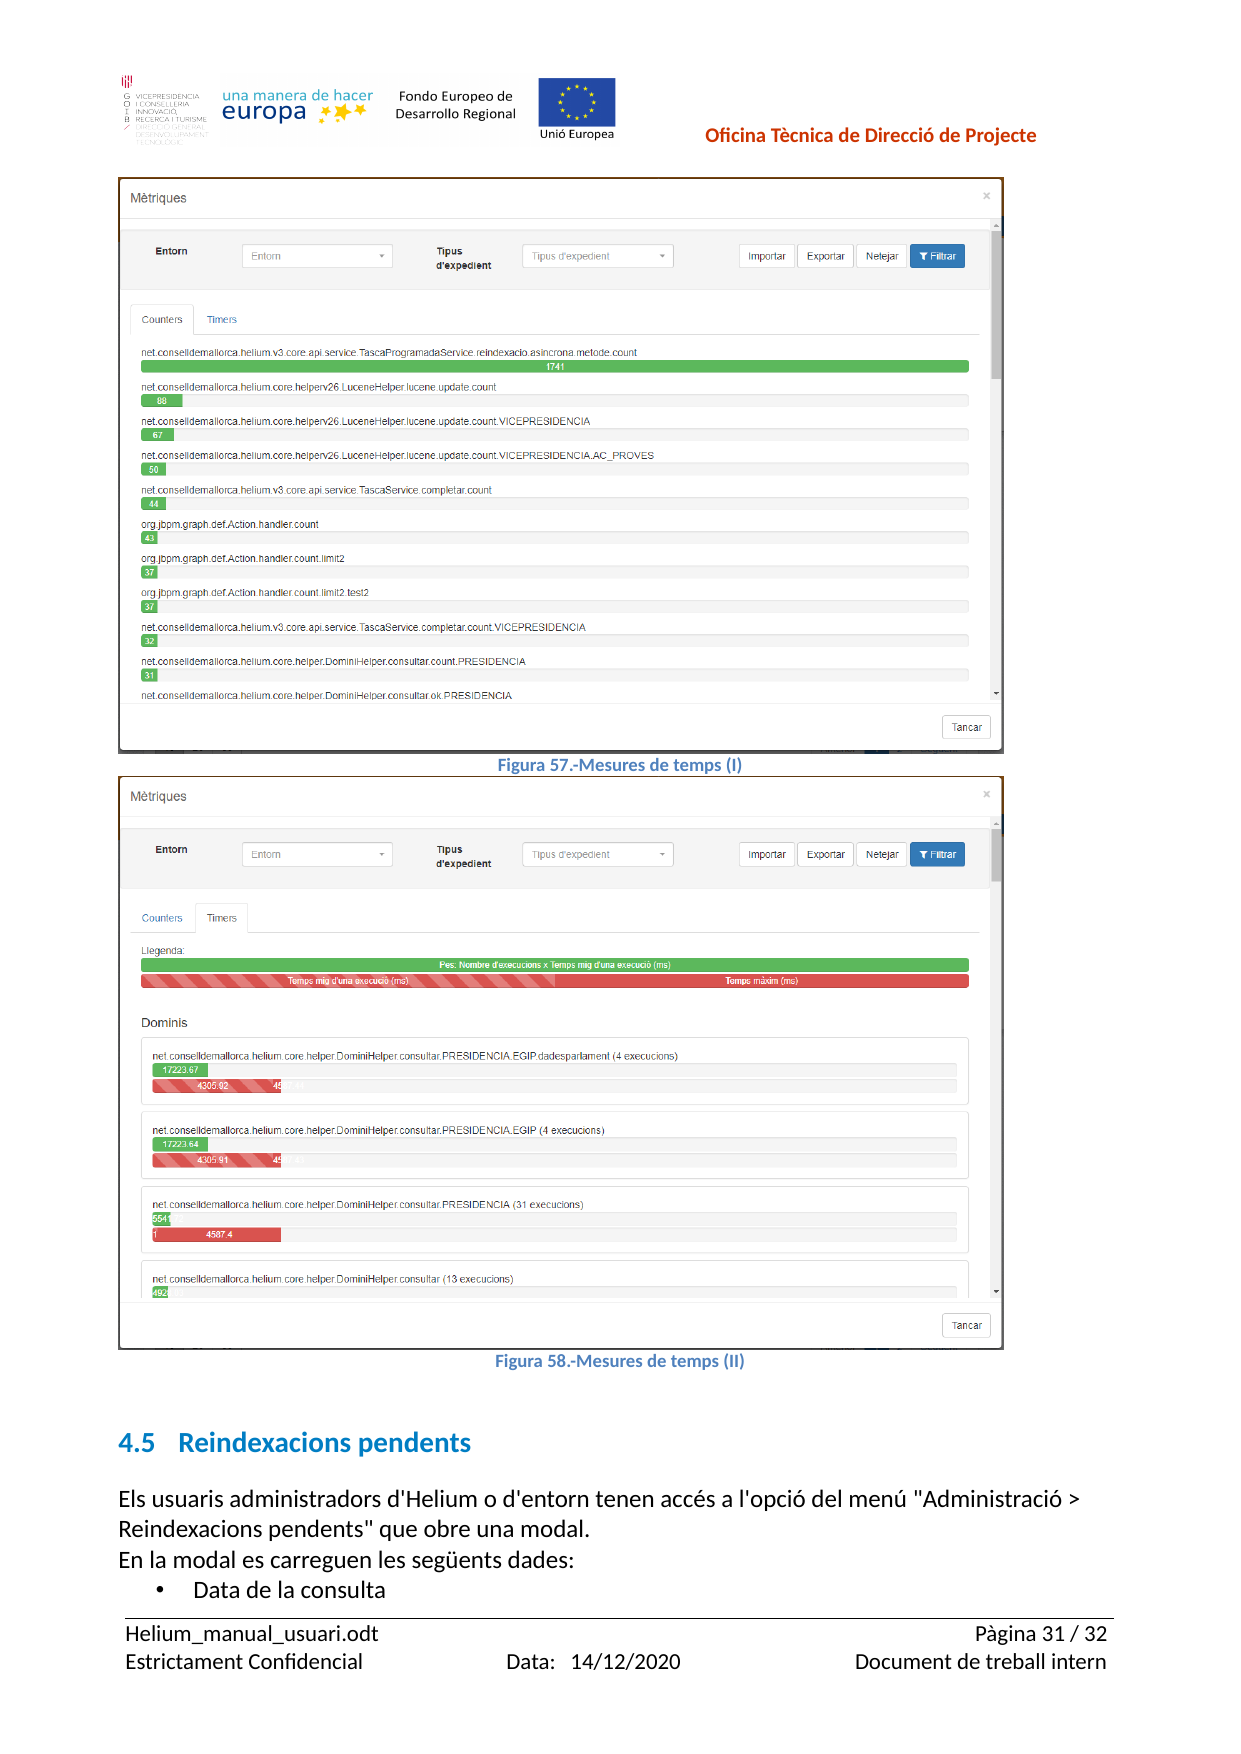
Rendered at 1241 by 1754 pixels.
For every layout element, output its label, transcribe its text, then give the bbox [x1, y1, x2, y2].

list Data de la consulta [156, 1574, 1122, 1605]
picture [118, 73, 213, 147]
text En la modal es carreguen les següents dades: [118, 1544, 1122, 1574]
text Els usuaris administradors d'Helium o d'entorn tenen accés a l'opció del menú "Administració > Reindexacions pendents" que obre una modal. [118, 1483, 1122, 1544]
text Figura 57.-Mesures de temps (I) [118, 754, 1122, 777]
picture [118, 177, 1004, 754]
picture [118, 776, 1004, 1350]
subtitle Reindexacions pendents [118, 1424, 1122, 1459]
text Figura 58.-Mesures de temps (II) [118, 1350, 1122, 1373]
picture [219, 73, 621, 147]
